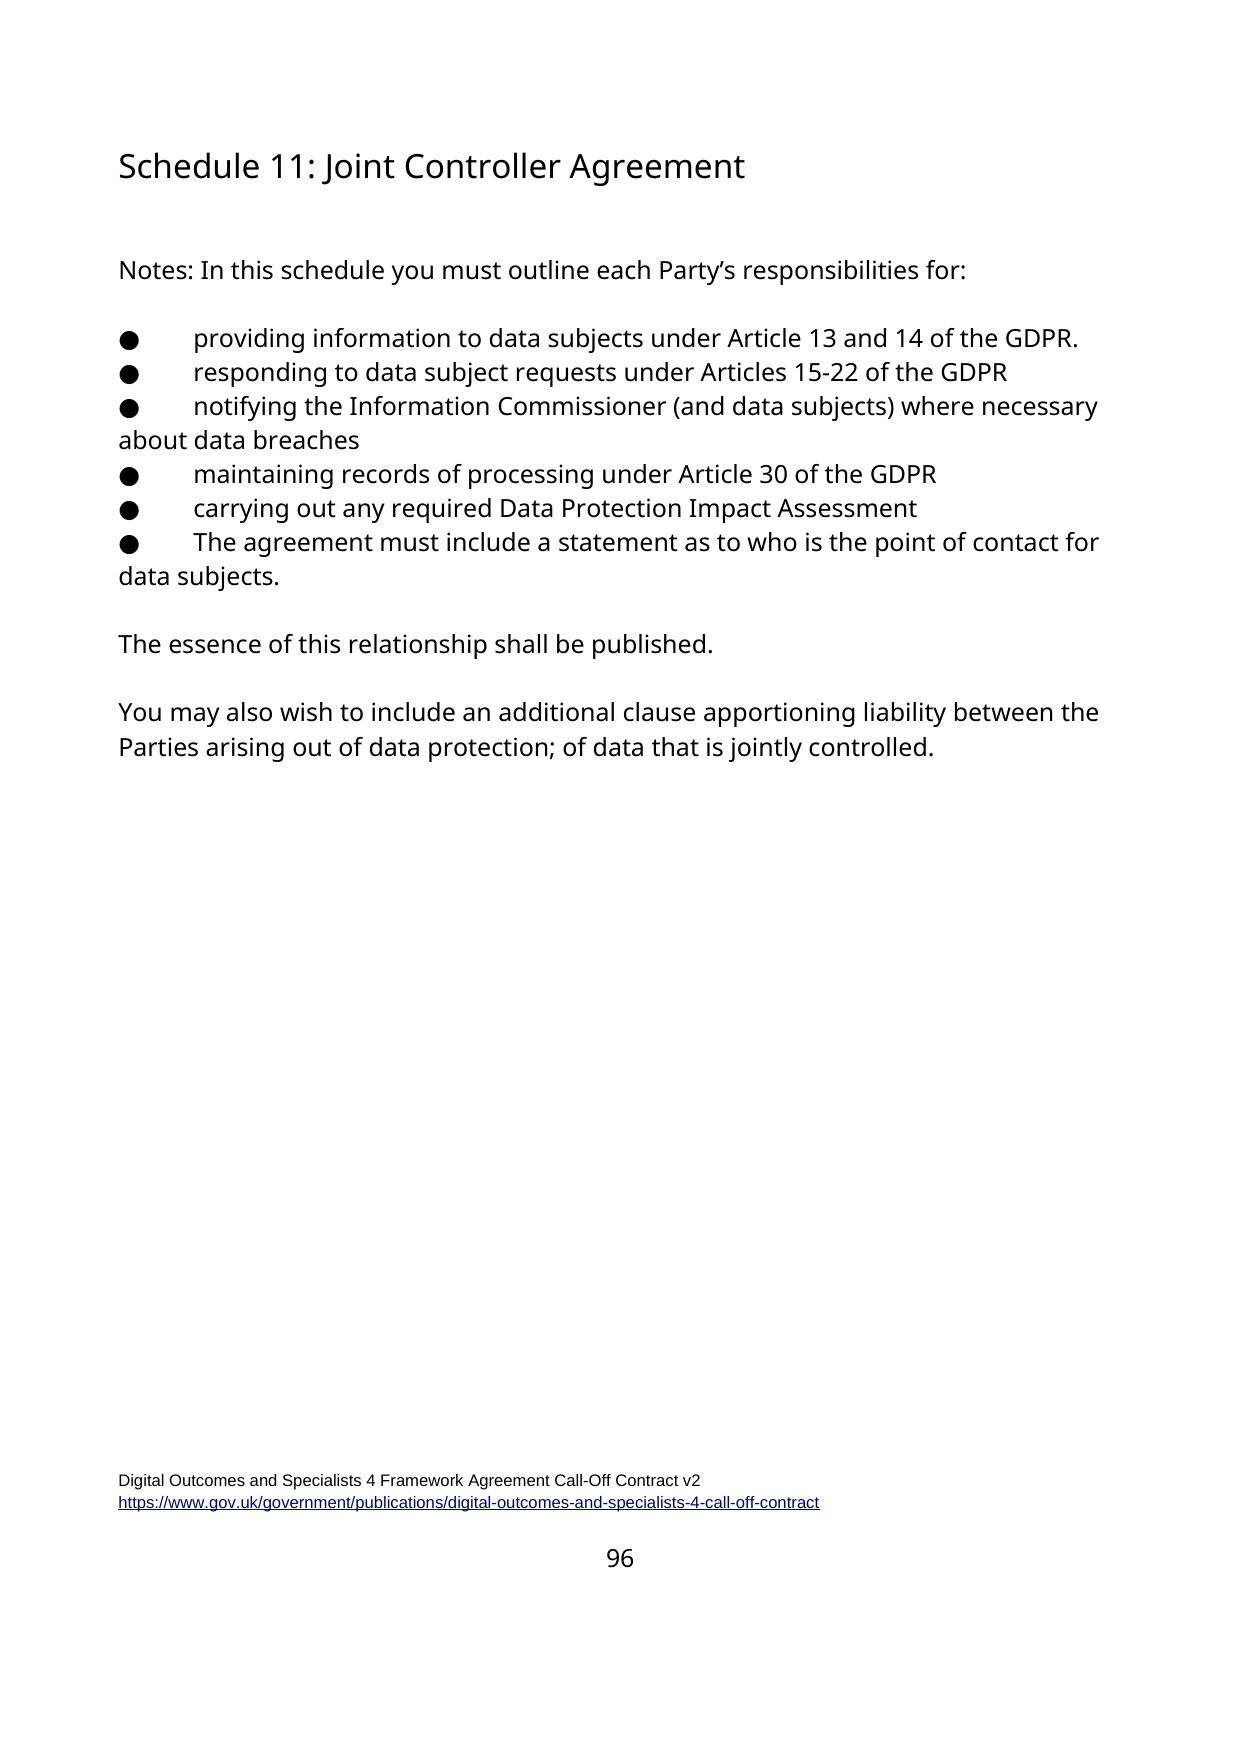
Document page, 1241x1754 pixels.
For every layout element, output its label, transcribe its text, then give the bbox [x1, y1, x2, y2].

text ● notifying the Information Commissioner (and data subjects) where necessary about data breaches [118, 388, 1122, 457]
text ● maintaining records of processing under Article 30 of the GDPR [118, 457, 1122, 491]
text ● providing information to data subjects under Article 13 and 14 of the GDPR. [118, 320, 1122, 354]
text Notes: In this schedule you must outline each Party’s responsibilities for: [118, 252, 1122, 286]
text ● carrying out any required Data Protection Impact Assessment [118, 491, 1122, 525]
text ● The agreement must include a statement as to who is the point of contact for data subjects. [118, 525, 1122, 593]
text ● responding to data subject requests under Articles 15-22 of the GDPR [118, 354, 1122, 388]
text The essence of this relationship shall be published. [118, 627, 1122, 661]
text You may also wish to include an additional clause apportioning liability between the Parties arising out of data protection; of data that is jointly controlled. [118, 695, 1122, 763]
subtitle Schedule 11: Joint Controller Agreement [118, 143, 1122, 188]
